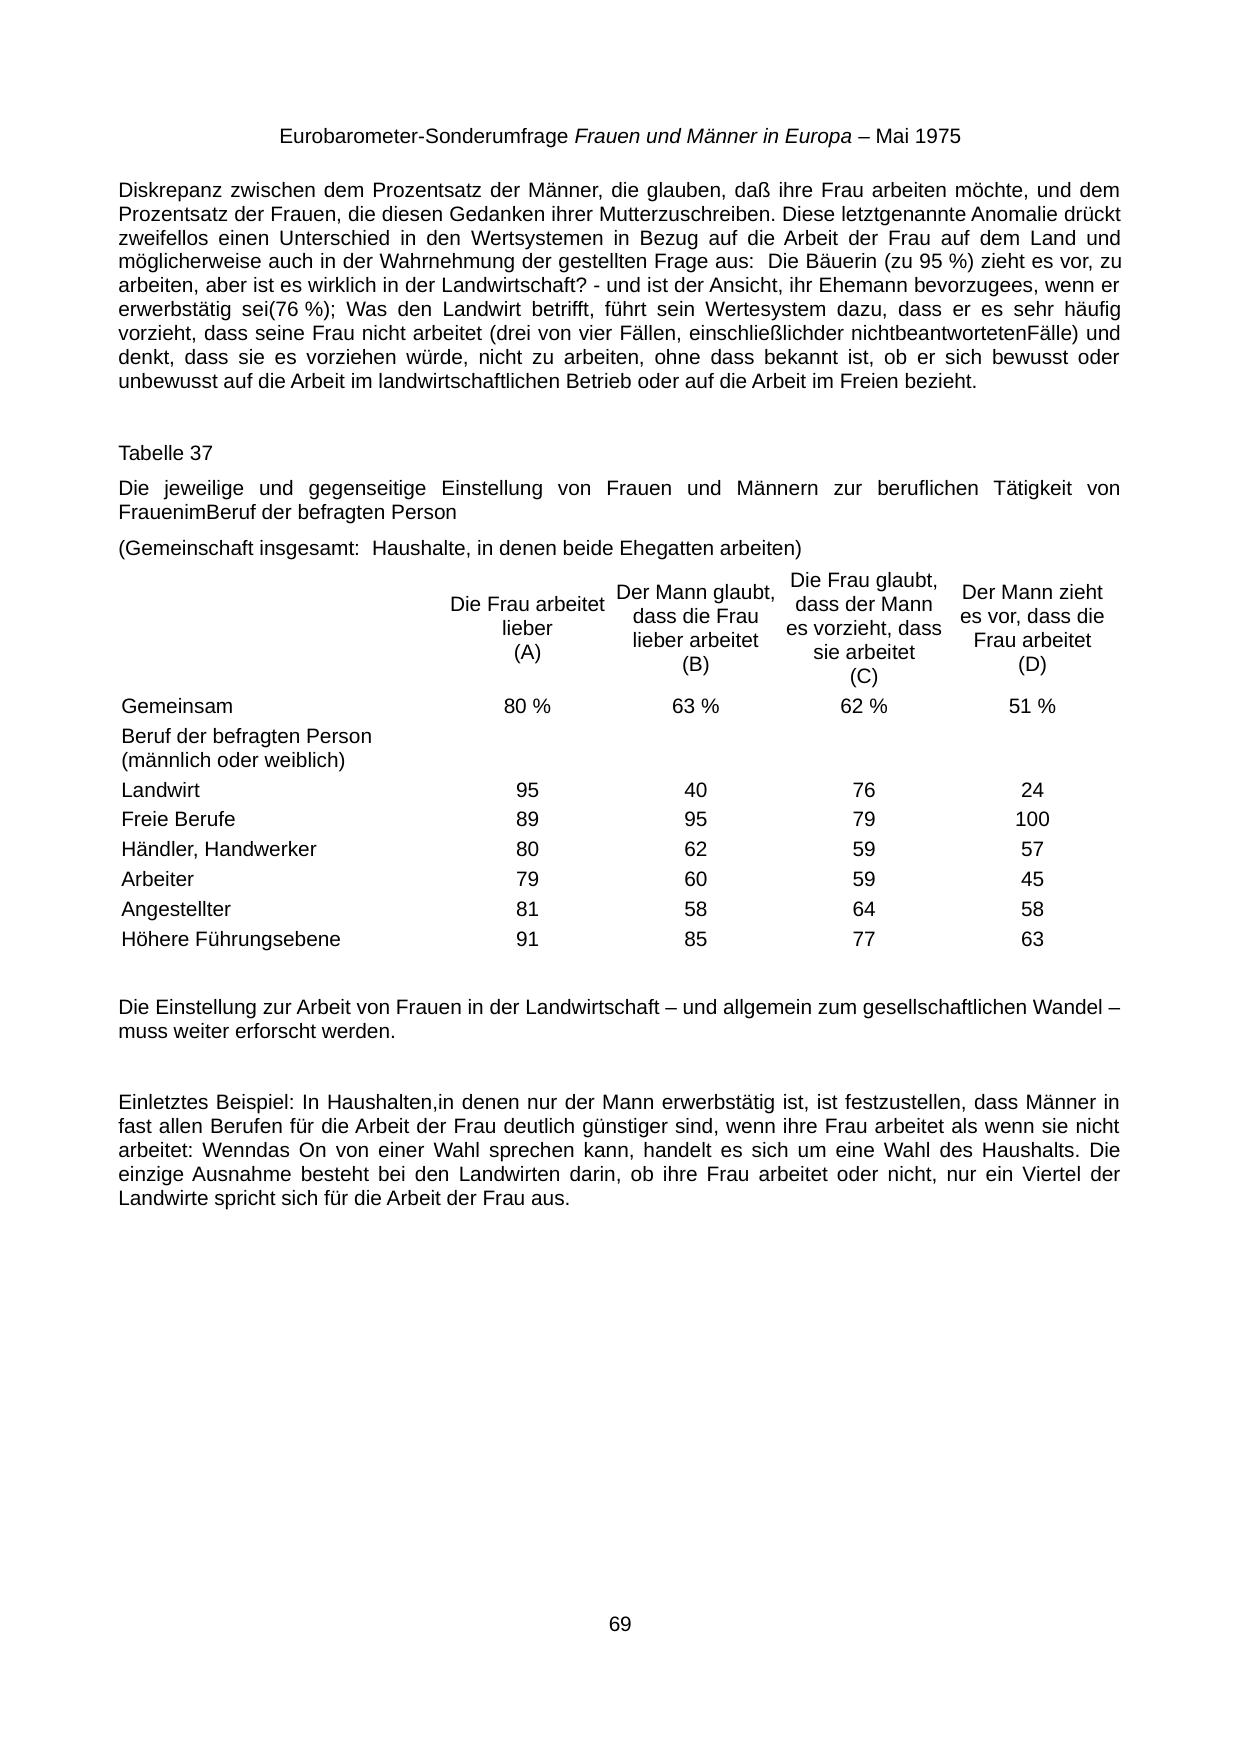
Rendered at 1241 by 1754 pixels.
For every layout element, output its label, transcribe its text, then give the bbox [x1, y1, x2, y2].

table_cell 95 [443, 775, 611, 804]
table_cell 40 [611, 775, 780, 804]
table_cell 58 [948, 894, 1116, 923]
table_cell Höhere Führungsebene [118, 924, 443, 953]
text Die Einstellung zur Arbeit von Frauen in der Landwirtschaft – und allgemein zum gesellschaftlichen Wandel – muss weiter erforscht werden. [118, 995, 1122, 1043]
table_cell 100 [948, 804, 1116, 834]
table_header Der Mann glaubt, dass die Frau lieber arbeitet (B) [611, 565, 780, 691]
table_cell [948, 721, 1116, 774]
table_cell 45 [948, 864, 1116, 894]
table_cell Beruf der befragten Person (männlich oder weiblich) [118, 721, 443, 774]
table_cell 24 [948, 775, 1116, 804]
table_cell 77 [780, 924, 948, 953]
table_cell 63 [948, 924, 1116, 953]
table_header Die Frau arbeitet lieber (A) [443, 565, 611, 691]
table_header [118, 565, 443, 691]
table_cell 60 [611, 864, 780, 894]
table_cell 63 % [611, 691, 780, 721]
table_cell [780, 721, 948, 774]
table_cell 80 [443, 834, 611, 864]
table_cell 91 [443, 924, 611, 953]
table_cell 79 [443, 864, 611, 894]
text Einletztes Beispiel: In Haushalten,in denen nur der Mann erwerbstätig ist, ist festzustellen, dass Männer in fast allen Berufen für die Arbeit der Frau deutlich günstiger sind, wenn ihre Frau arbeitet als wenn sie nicht arbeitet: Wenndas On von einer Wahl sprechen kann, handelt es sich um eine Wahl des Haushalts. Die einzige Ausnahme besteht bei den Landwirten darin, ob ihre Frau arbeitet oder nicht, nur ein Viertel der Landwirte spricht sich für die Arbeit der Frau aus. [118, 1090, 1122, 1210]
table_header Der Mann zieht es vor, dass die Frau arbeitet (D) [948, 565, 1116, 691]
text (Gemeinschaft insgesamt: Haushalte, in denen beide Ehegatten arbeiten) [118, 536, 1122, 559]
table_cell 62 % [780, 691, 948, 721]
table_header Die Frau glaubt, dass der Mann es vorzieht, dass sie arbeitet (C) [780, 565, 948, 691]
table_cell Händler, Handwerker [118, 834, 443, 864]
table_cell [611, 721, 780, 774]
table_cell 79 [780, 804, 948, 834]
table_cell 85 [611, 924, 780, 953]
text Die jeweilige und gegenseitige Einstellung von Frauen und Männern zur beruflichen Tätigkeit von FrauenimBeruf der befragten Person [118, 476, 1122, 524]
table_cell Arbeiter [118, 864, 443, 894]
text Diskrepanz zwischen dem Prozentsatz der Männer, die glauben, daß ihre Frau arbeiten möchte, und dem Prozentsatz der Frauen, die diesen Gedanken ihrer Mutterzuschreiben. Diese letztgenannte Anomalie drückt zweifellos einen Unterschied in den Wertsystemen in Bezug auf die Arbeit der Frau auf dem Land und möglicherweise auch in der Wahrnehmung der gestellten Frage aus: Die Bäuerin (zu 95 %) zieht es vor, zu arbeiten, aber ist es wirklich in der Landwirtschaft? - und ist der Ansicht, ihr Ehemann bevorzugees, wenn er erwerbstätig sei(76 %); Was den Landwirt betrifft, führt sein Wertesystem dazu, dass er es sehr häufig vorzieht, dass seine Frau nicht arbeitet (drei von vier Fällen, einschließlichder nichtbeantwortetenFälle) und denkt, dass sie es vorziehen würde, nicht zu arbeiten, ohne dass bekannt ist, ob er sich bewusst oder unbewusst auf die Arbeit im landwirtschaftlichen Betrieb oder auf die Arbeit im Freien bezieht. [118, 177, 1122, 393]
table_cell 59 [780, 834, 948, 864]
table_cell 89 [443, 804, 611, 834]
text Tabelle 37 [118, 440, 1122, 464]
table_cell 95 [611, 804, 780, 834]
table_cell 62 [611, 834, 780, 864]
table_cell Landwirt [118, 775, 443, 804]
table_cell 51 % [948, 691, 1116, 721]
table_cell 81 [443, 894, 611, 923]
table_cell 57 [948, 834, 1116, 864]
table_cell Gemeinsam [118, 691, 443, 721]
table_cell 59 [780, 864, 948, 894]
table_cell 58 [611, 894, 780, 923]
table_cell Angestellter [118, 894, 443, 923]
table_cell 64 [780, 894, 948, 923]
table_cell Freie Berufe [118, 804, 443, 834]
table_cell 76 [780, 775, 948, 804]
table_cell [443, 721, 611, 774]
table_cell 80 % [443, 691, 611, 721]
